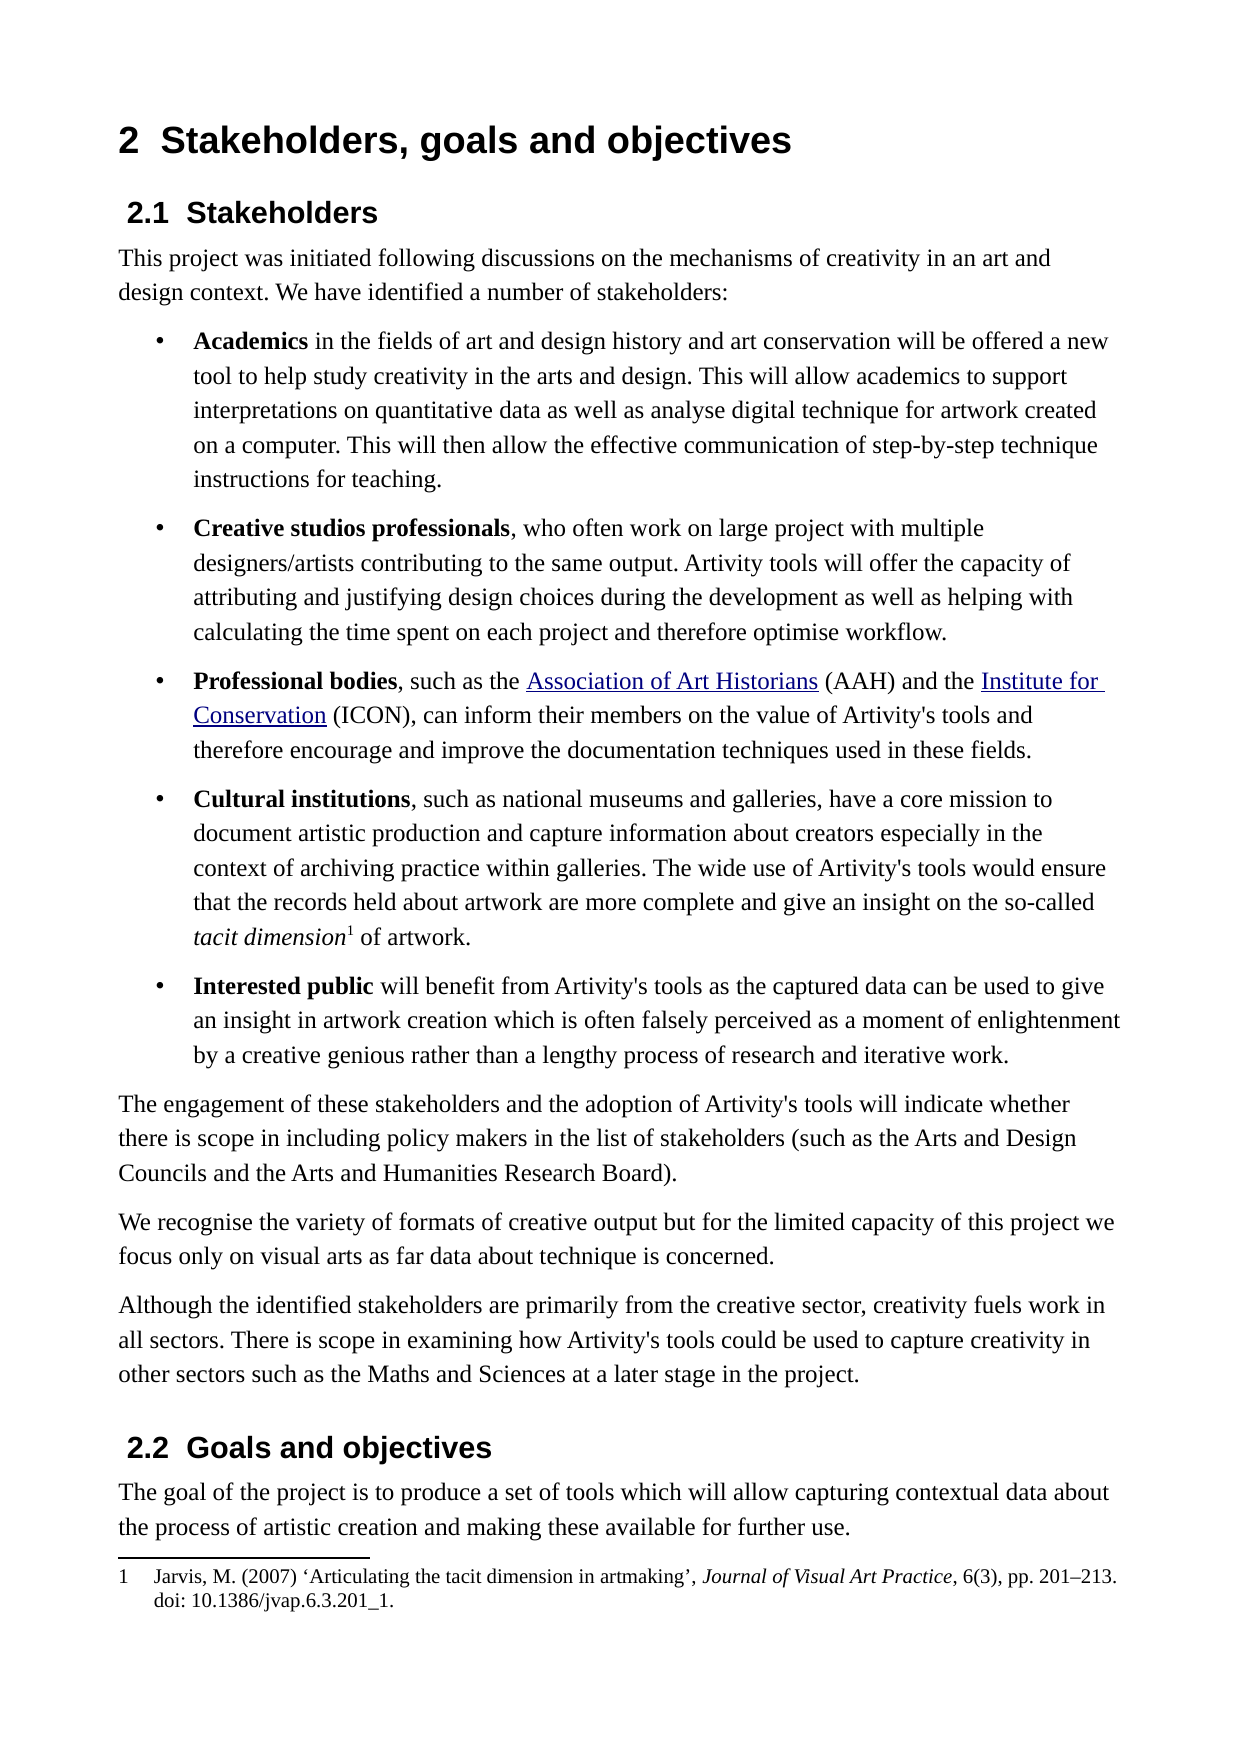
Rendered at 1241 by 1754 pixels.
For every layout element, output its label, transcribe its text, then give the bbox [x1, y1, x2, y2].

subtitle Stakeholders, goals and objectives [118, 118, 1122, 162]
text We recognise the variety of formats of creative output but for the limited capacity of this project we focus only on visual arts as far data about technique is concerned. [118, 1207, 1122, 1270]
text Although the identified stakeholders are primarily from the creative sector, creativity fuels work in all sectors. There is scope in examining how Artivity's tools could be used to capture creativity in other sectors such as the Maths and Sciences at a later stage in the project. [118, 1291, 1122, 1388]
list Creative studios professionals, who often work on large project with multiple designers/artists contributing to the same output. Artivity tools will offer the capacity of attributing and justifying design choices during the development as well as helping with calculating the time spent on each project and therefore optimise workflow. [156, 513, 1122, 646]
list Cultural institutions, such as national museums and galleries, have a core mission to document artistic production and capture information about creators especially in the context of archiving practice within galleries. The wide use of Artivity's tools would ensure that the records held about artwork are more complete and give an insight on the so-called tacit dimension of artwork. [156, 784, 1122, 951]
list Interested public will benefit from Artivity's tools as the captured data can be used to give an insight in artwork creation which is often falsely perceived as a moment of enlightenment by a creative genious rather than a lengthy process of research and iterative work. [156, 971, 1122, 1069]
text The goal of the project is to produce a set of tools which will allow capturing contextual data about the process of artistic creation and making these available for further use. [118, 1477, 1122, 1540]
list Academics in the fields of art and design history and art conservation will be offered a new tool to help study creativity in the arts and design. This will allow academics to support interpretations on quantitative data as well as analyse digital technique for artwork created on a computer. This will then allow the effective communication of step-by-step technique instructions for teaching. [156, 326, 1122, 493]
subtitle Stakeholders [118, 195, 1122, 230]
list Professional bodies, such as the Association of Art Historians (AAH) and the Institute for Conservation (ICON), can inform their members on the value of Artivity's tools and therefore encourage and improve the documentation techniques used in these fields. [156, 666, 1122, 764]
subtitle Goals and objectives [118, 1429, 1122, 1465]
list Jarvis, M. (2007) ‘Articulating the tacit dimension in artmaking’, Journal of Visual Art Practice, 6(3), pp. 201–213. doi: 10.1386/jvap.6.3.201_1. [118, 1564, 1122, 1612]
text This project was initiated following discussions on the mechanisms of creativity in an art and design context. We have identified a number of stakeholders: [118, 243, 1122, 306]
text The engagement of these stakeholders and the adoption of Artivity's tools will indicate whether there is scope in including policy makers in the list of stakeholders (such as the Arts and Design Councils and the Arts and Humanities Research Board). [118, 1089, 1122, 1187]
